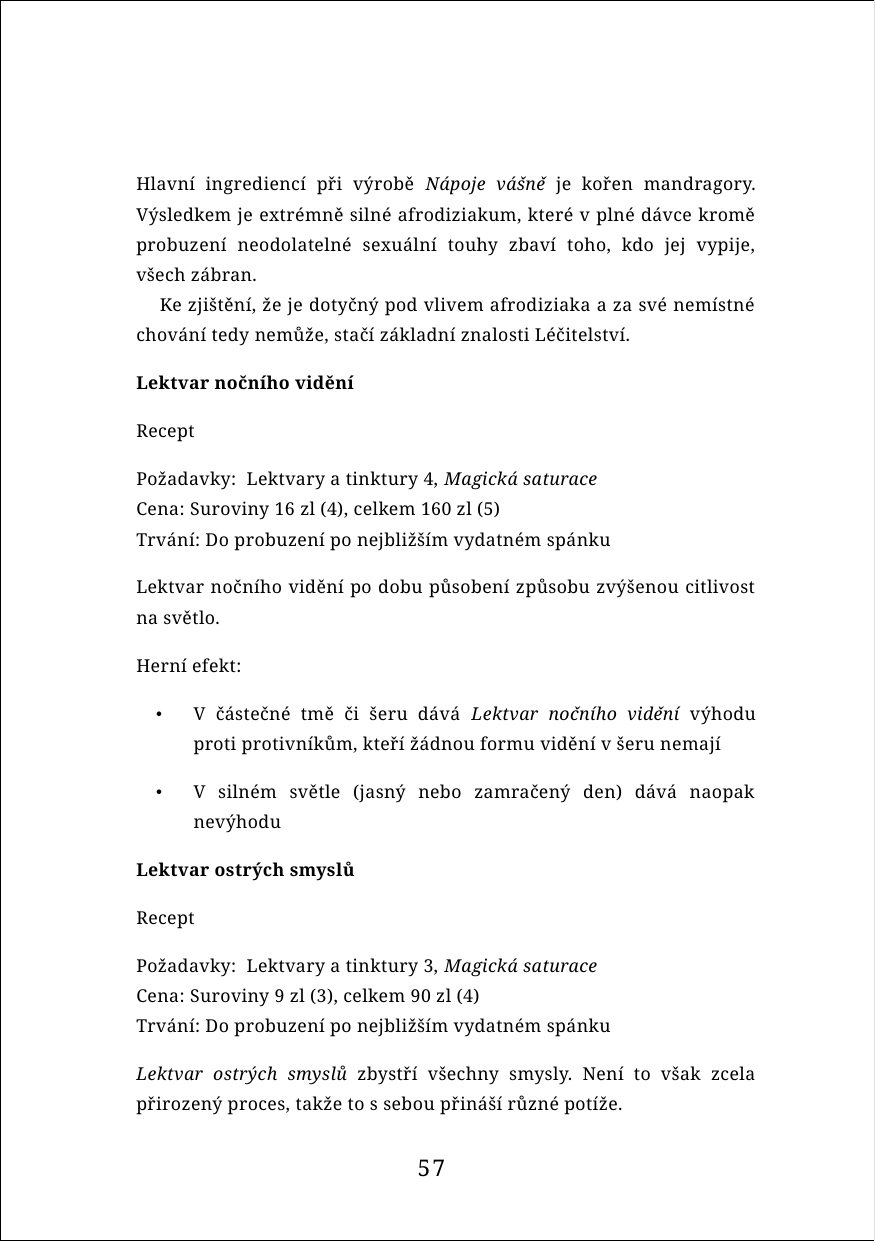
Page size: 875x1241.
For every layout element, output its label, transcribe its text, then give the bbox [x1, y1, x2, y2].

text Lektvar nočního vidění po dobu působení způsobu zvýšenou citlivost na světlo. [136, 575, 756, 629]
text Lektvar nočního vidění [136, 371, 756, 395]
text Hlavní ingrediencí při výrobě Nápoje vášně je kořen mandragory. Výsledkem je extrémně silné afrodiziakum, které v plné dávce kromě probuzení neodolatelné sexuální touhy zbaví toho, kdo jej vypije, všech zábran. Ke zjištění, že je dotyčný pod vlivem afrodiziaka a za své nemístné chování tedy nemůže, stačí základní znalosti Léčitelství. [136, 172, 756, 347]
text Požadavky: Lektvary a tinktury 3, Magická saturace Cena: Suroviny 9 zl (3), celkem 90 zl (4) Trvání: Do probuzení po nejbližším vydatném spánku [136, 953, 756, 1038]
text Lektvar ostrých smyslů zbystří všechny smysly. Není to však zcela přirozený proces, takže to s sebou přináší různé potíže. [136, 1061, 756, 1116]
list V částečné tmě či šeru dává Lektvar nočního vidění výhodu proti protivníkům, kteří žádnou formu vidění v šeru nemají [156, 701, 756, 755]
text Lektvar ostrých smyslů [136, 857, 756, 881]
text Recept [136, 419, 756, 443]
text Recept [136, 905, 756, 929]
text Herní efekt: [136, 653, 756, 677]
list V silném světle (jasný nebo zamračený den) dává naopak nevýhodu [156, 779, 756, 833]
text Požadavky: Lektvary a tinktury 4, Magická saturace Cena: Suroviny 16 zl (4), celkem 160 zl (5) Trvání: Do probuzení po nejbližším vydatném spánku [136, 467, 756, 551]
